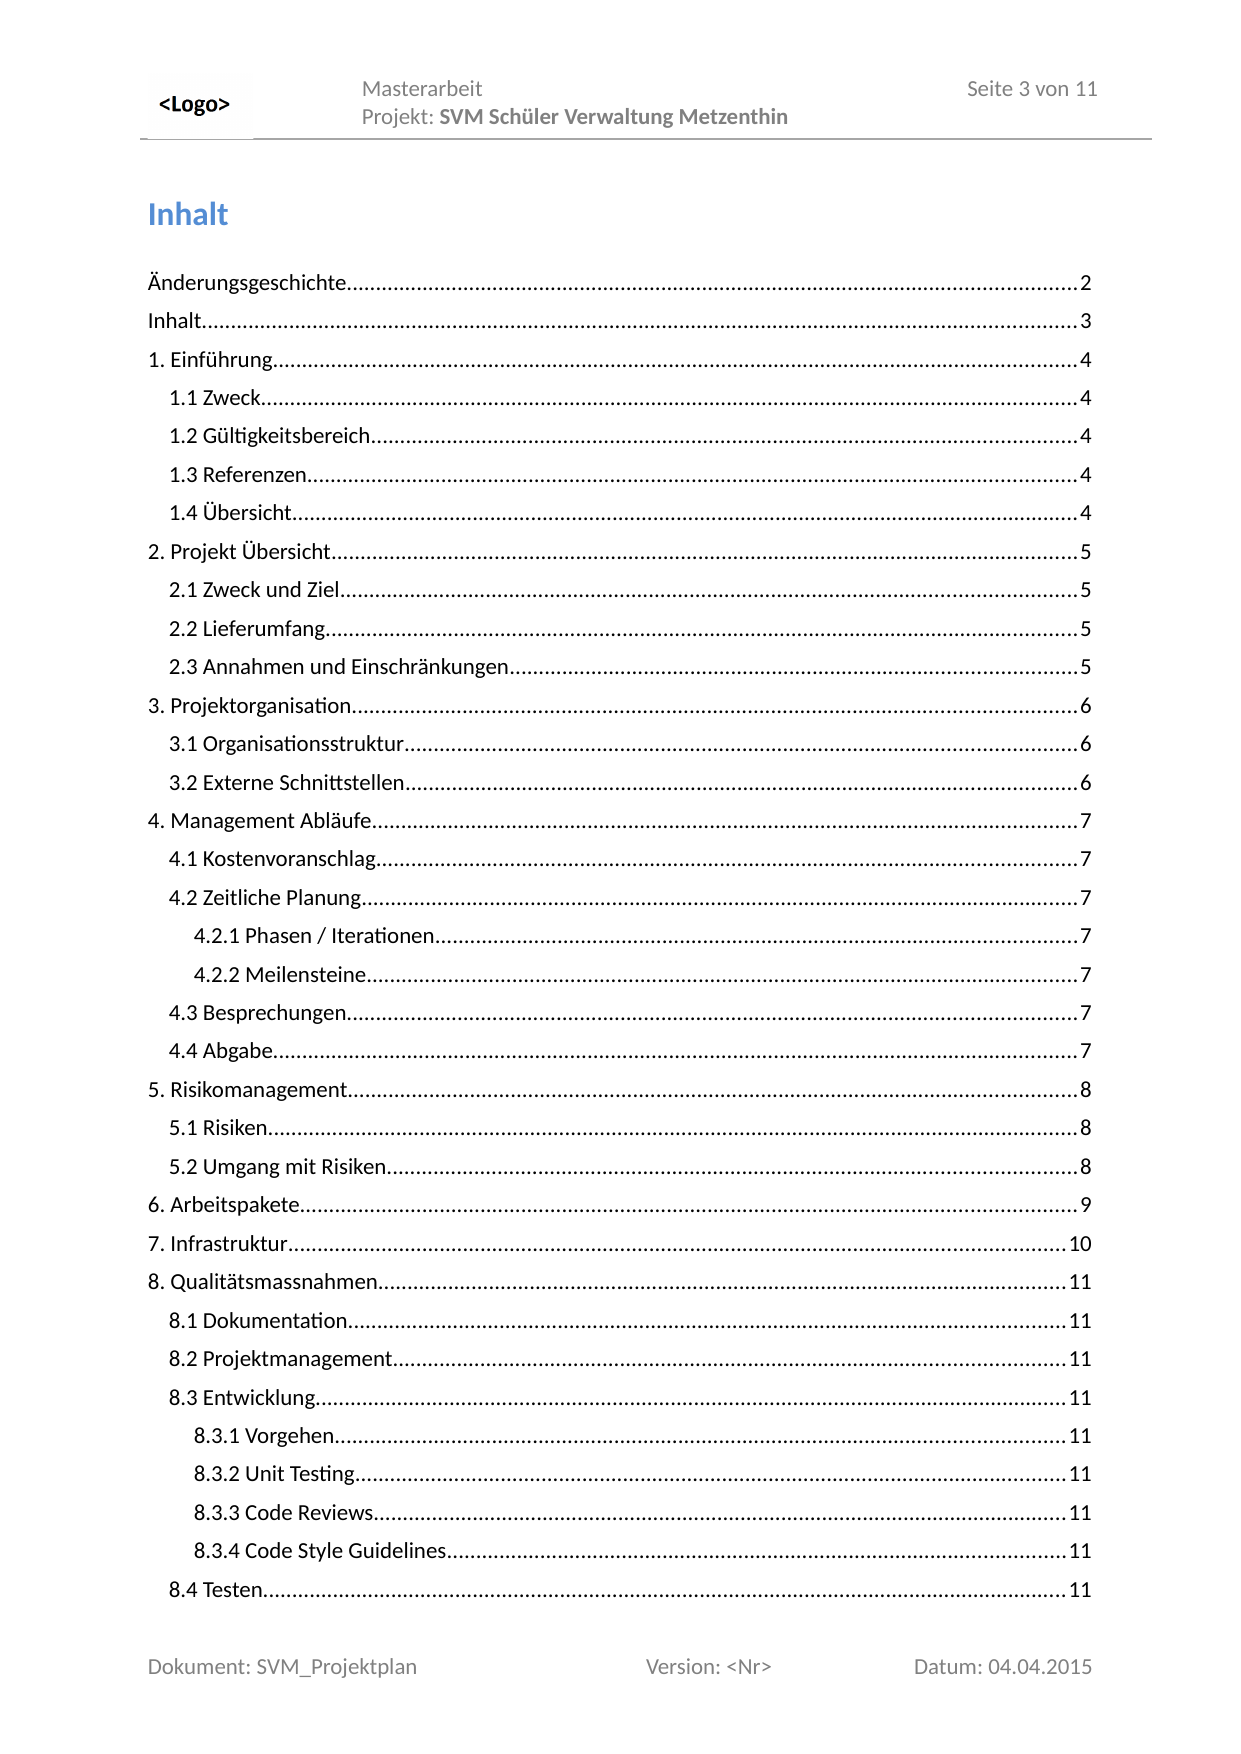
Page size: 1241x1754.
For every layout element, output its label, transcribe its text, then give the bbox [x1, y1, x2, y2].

subtitle Inhalt [148, 193, 1093, 234]
text 4.2.1 Phasen / Iterationen 7 [193, 921, 1093, 949]
text 4.4 Abgabe 7 [168, 1037, 1093, 1065]
text 5. Risikomanagement 8 [148, 1075, 1093, 1103]
text 8.3 Entwicklung 11 [168, 1383, 1093, 1411]
text 8.2 Projektmanagement 11 [168, 1344, 1093, 1372]
text Inhalt 3 [148, 306, 1093, 334]
text 5.2 Umgang mit Risiken 8 [168, 1152, 1093, 1180]
text 7. Infrastruktur 10 [148, 1229, 1093, 1257]
text 3.1 Organisationsstruktur 6 [168, 729, 1093, 757]
text 1.2 Gültigkeitsbereich 4 [168, 422, 1093, 450]
picture [147, 73, 254, 139]
text 2.1 Zweck und Ziel 5 [168, 575, 1093, 603]
text 2.2 Lieferumfang 5 [168, 614, 1093, 642]
text 3.2 Externe Schnittstellen 6 [168, 768, 1093, 796]
text 8.3.3 Code Reviews 11 [193, 1498, 1093, 1526]
text 1.4 Übersicht 4 [168, 498, 1093, 527]
text 5.1 Risiken 8 [168, 1113, 1093, 1142]
text 1.3 Referenzen 4 [168, 460, 1093, 488]
text 2.3 Annahmen und Einschränkungen 5 [168, 652, 1093, 680]
text 8.1 Dokumentation 11 [168, 1306, 1093, 1334]
text 4.2 Zeitliche Planung 7 [168, 883, 1093, 911]
text Änderungsgeschichte 2 [148, 268, 1093, 296]
text 1.1 Zweck 4 [168, 383, 1093, 411]
text 8.3.4 Code Style Guidelines 11 [193, 1536, 1093, 1564]
text 8.3.1 Vorgehen 11 [193, 1421, 1093, 1449]
text 4.2.2 Meilensteine 7 [193, 960, 1093, 988]
text 8. Qualitätsmassnahmen 11 [148, 1267, 1093, 1295]
text 2. Projekt Übersicht 5 [148, 537, 1093, 565]
text 4. Management Abläufe 7 [148, 806, 1093, 834]
text 4.3 Besprechungen 7 [168, 998, 1093, 1026]
text 4.1 Kostenvoranschlag 7 [168, 844, 1093, 872]
text 8.4 Testen 11 [168, 1575, 1093, 1603]
text 6. Arbeitspakete 9 [148, 1190, 1093, 1218]
text 1. Einführung 4 [148, 345, 1093, 373]
text 3. Projektorganisation 6 [148, 691, 1093, 719]
text 8.3.2 Unit Testing 11 [193, 1459, 1093, 1487]
